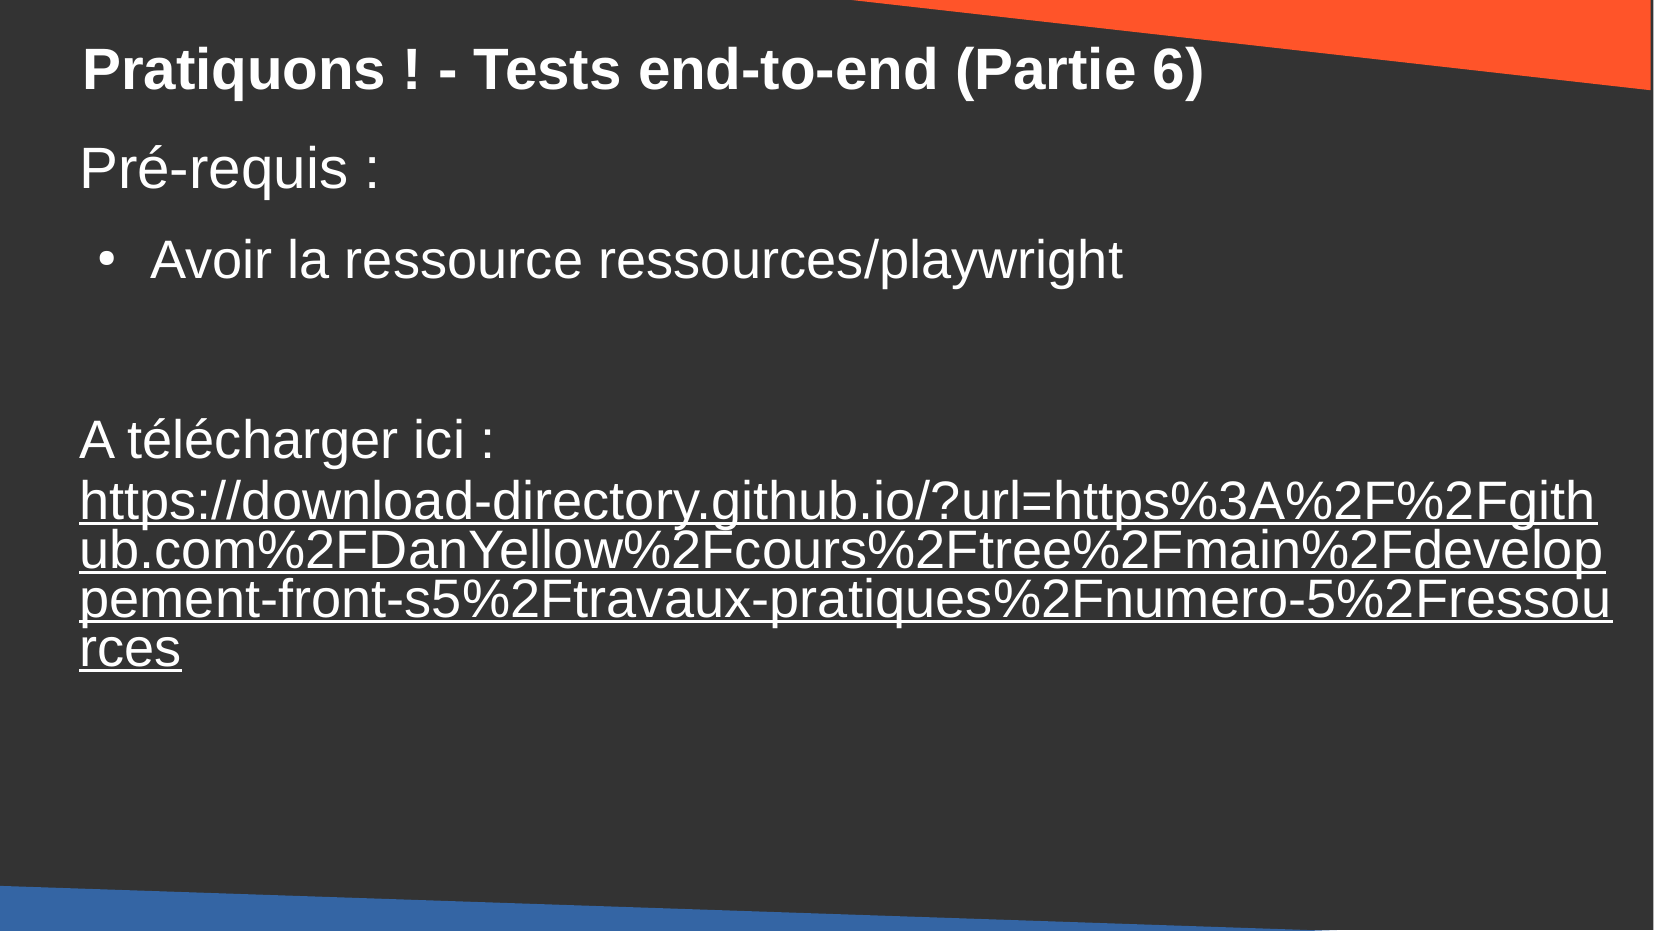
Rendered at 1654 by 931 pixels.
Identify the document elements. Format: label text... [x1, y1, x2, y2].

list Pré-requis : Avoir la ressource ressources/playwright A télécharger ici : https://download-directory.github.io/?url=https%3A%2F%2Fgithub.com%2FDanYellow%2Fcours%2Ftree%2Fmain%2Fdeveloppement-front-s5%2Ftravaux-pratiques%2Fnumero-5%2Fressources [79, 135, 1619, 721]
text_box [851, 0, 1651, 91]
title Pratiquons ! - Tests end-to-end (Partie 6) [82, 37, 1571, 114]
text_box [0, 885, 1337, 931]
